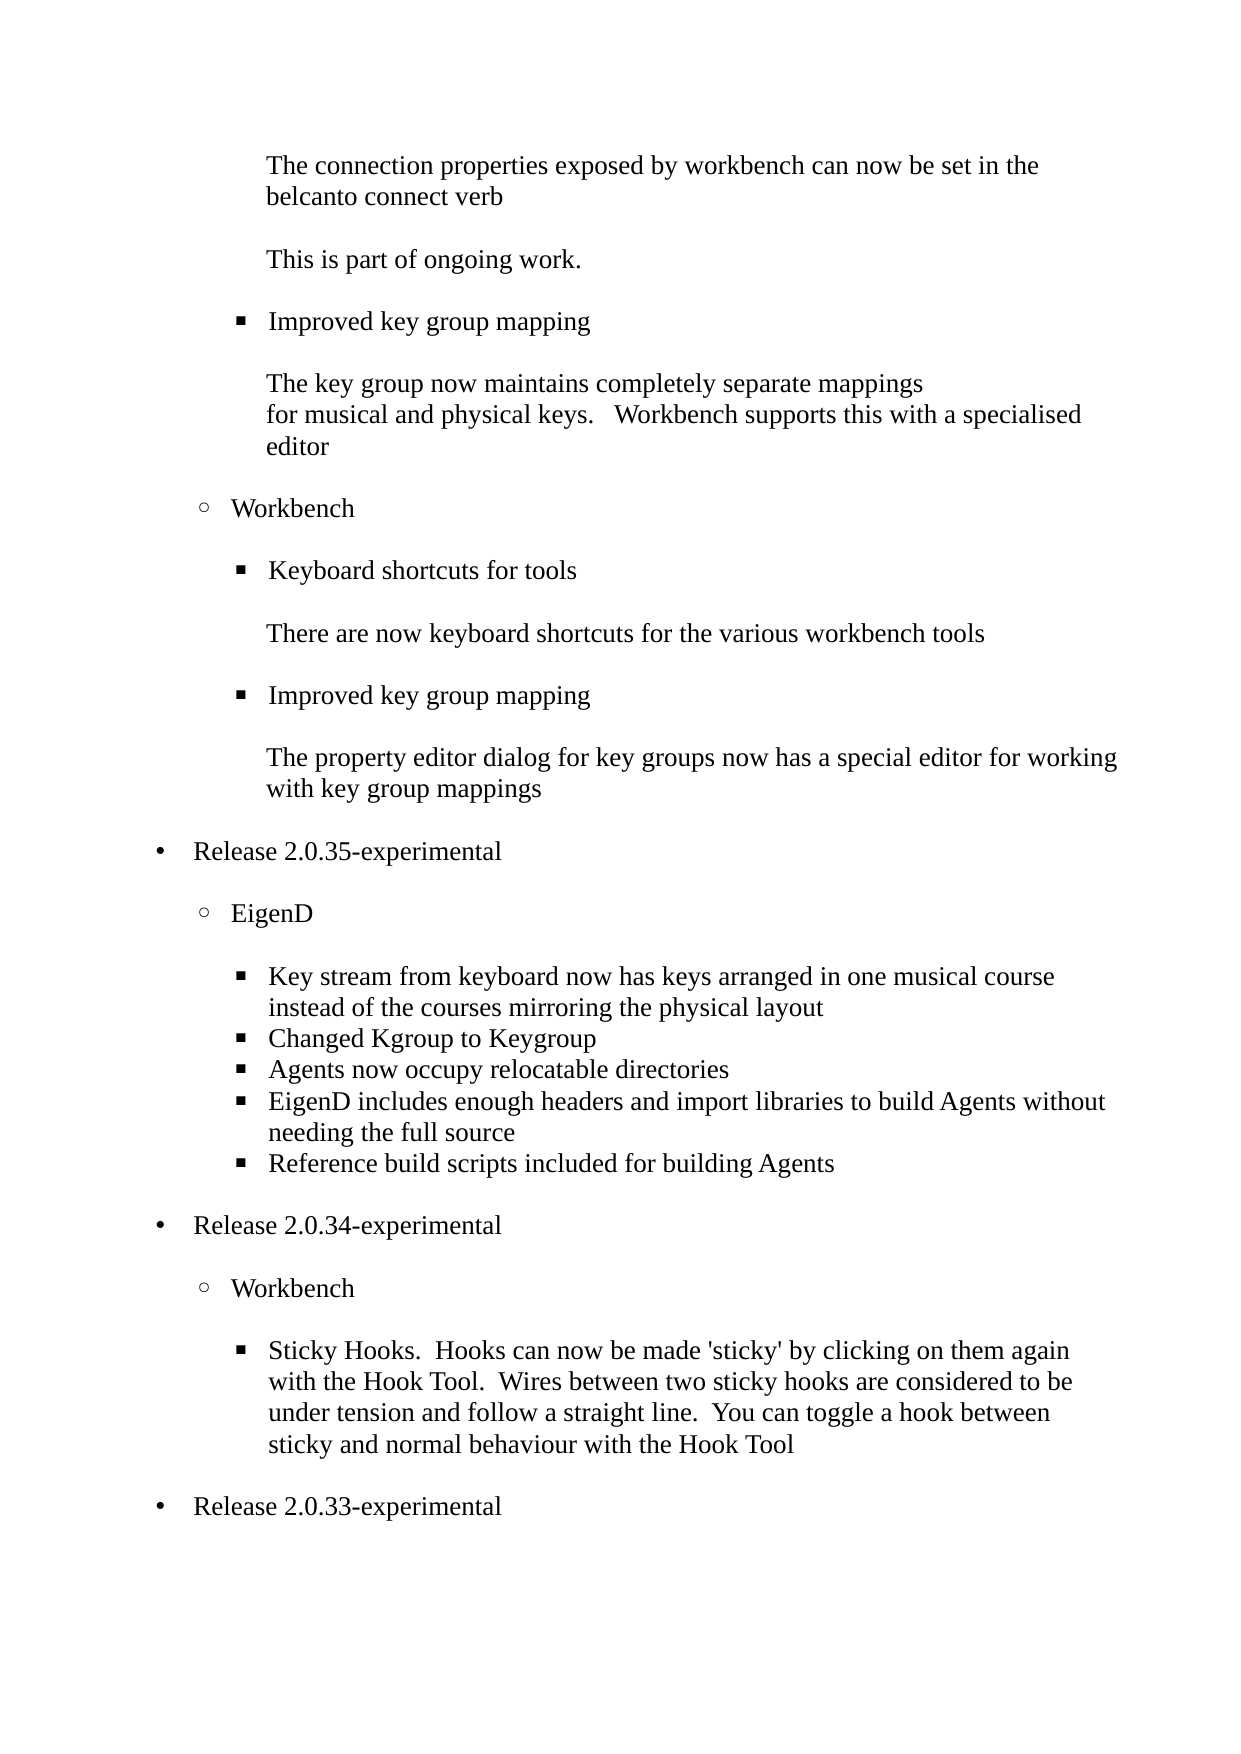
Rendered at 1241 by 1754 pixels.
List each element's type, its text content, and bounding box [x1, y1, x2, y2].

list Workbench [193, 1272, 1122, 1303]
list Release 2.0.35-experimental [156, 835, 1122, 866]
text There are now keyboard shortcuts for the various workbench tools [266, 617, 1122, 648]
text The key group now maintains completely separate mappings [266, 367, 1122, 398]
text The property editor dialog for key groups now has a special editor for working with key group mappings [266, 741, 1122, 804]
list Reference build scripts included for building Agents [231, 1147, 1122, 1178]
list EigenD includes enough headers and import libraries to build Agents without needing the full source [231, 1084, 1122, 1147]
text for musical and physical keys. Workbench supports this with a specialised editor [266, 398, 1122, 461]
list Improved key group mapping [231, 679, 1122, 710]
list Improved key group mapping [231, 305, 1122, 336]
text This is part of ongoing work. [266, 243, 1122, 274]
list EigenD [193, 897, 1122, 928]
list Keyboard shortcuts for tools [231, 554, 1122, 586]
list Release 2.0.34-experimental [156, 1209, 1122, 1241]
text The connection properties exposed by workbench can now be set in the belcanto connect verb [266, 149, 1122, 212]
list Workbench [193, 492, 1122, 523]
list Sticky Hooks. Hooks can now be made 'sticky' by clicking on them again with the Hook Tool. Wires between two sticky hooks are considered to be under tension and follow a straight line. You can toggle a hook between sticky and normal behaviour with the Hook Tool [231, 1334, 1122, 1459]
list Release 2.0.33-experimental [156, 1490, 1122, 1521]
list Changed Kgroup to Keygroup [231, 1022, 1122, 1053]
list Agents now occupy relocatable directories [231, 1053, 1122, 1084]
list Key stream from keyboard now has keys arranged in one musical course instead of the courses mirroring the physical layout [231, 960, 1122, 1022]
